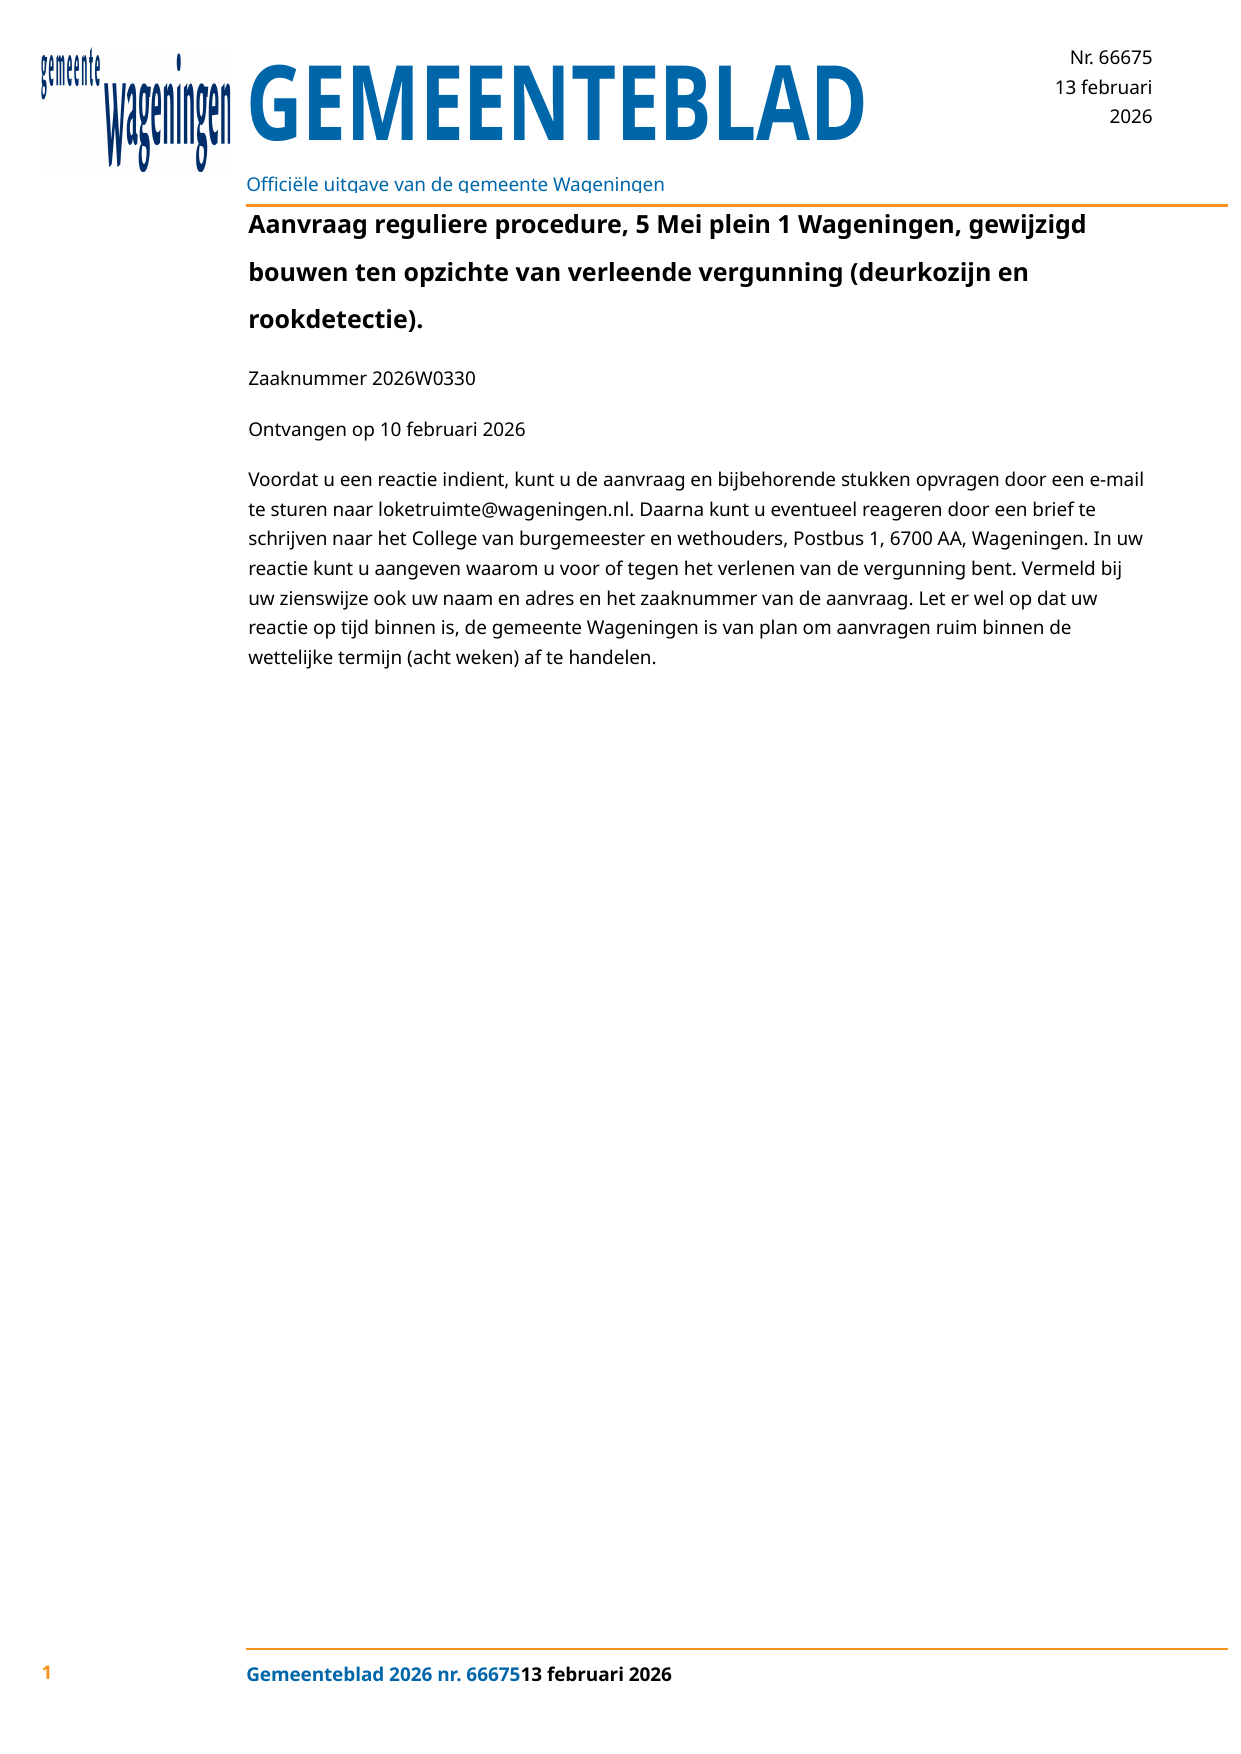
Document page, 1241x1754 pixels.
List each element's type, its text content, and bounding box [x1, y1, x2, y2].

text Zaaknummer 2026W0330 [248, 366, 1152, 391]
text Ontvangen op 10 februari 2026 [248, 416, 1152, 442]
picture [41, 47, 231, 172]
text Voordat u een reactie indient, kunt u de aanvraag en bijbehorende stukken opvragen door een e-mail te sturen naar loketruimte@wageningen.nl. Daarna kunt u eventueel reageren door een brief te schrijven naar het College van burgemeester en wethouders, Postbus 1, 6700 AA, Wageningen. In uw reactie kunt u aangeven waarom u voor of tegen het verlenen van de vergunning bent. Vermeld bij uw zienswijze ook uw naam en adres en het zaaknummer van de aanvraag. Let er wel op dat uw reactie op tijd binnen is, de gemeente Wageningen is van plan om aanvragen ruim binnen de wettelijke termijn (acht weken) af te handelen. [248, 466, 1152, 669]
text Aanvraag reguliere procedure, 5 Mei plein 1 Wageningen, gewijzigd bouwen ten opzichte van verleende vergunning (deurkozijn en rookdetectie). [248, 207, 1152, 336]
